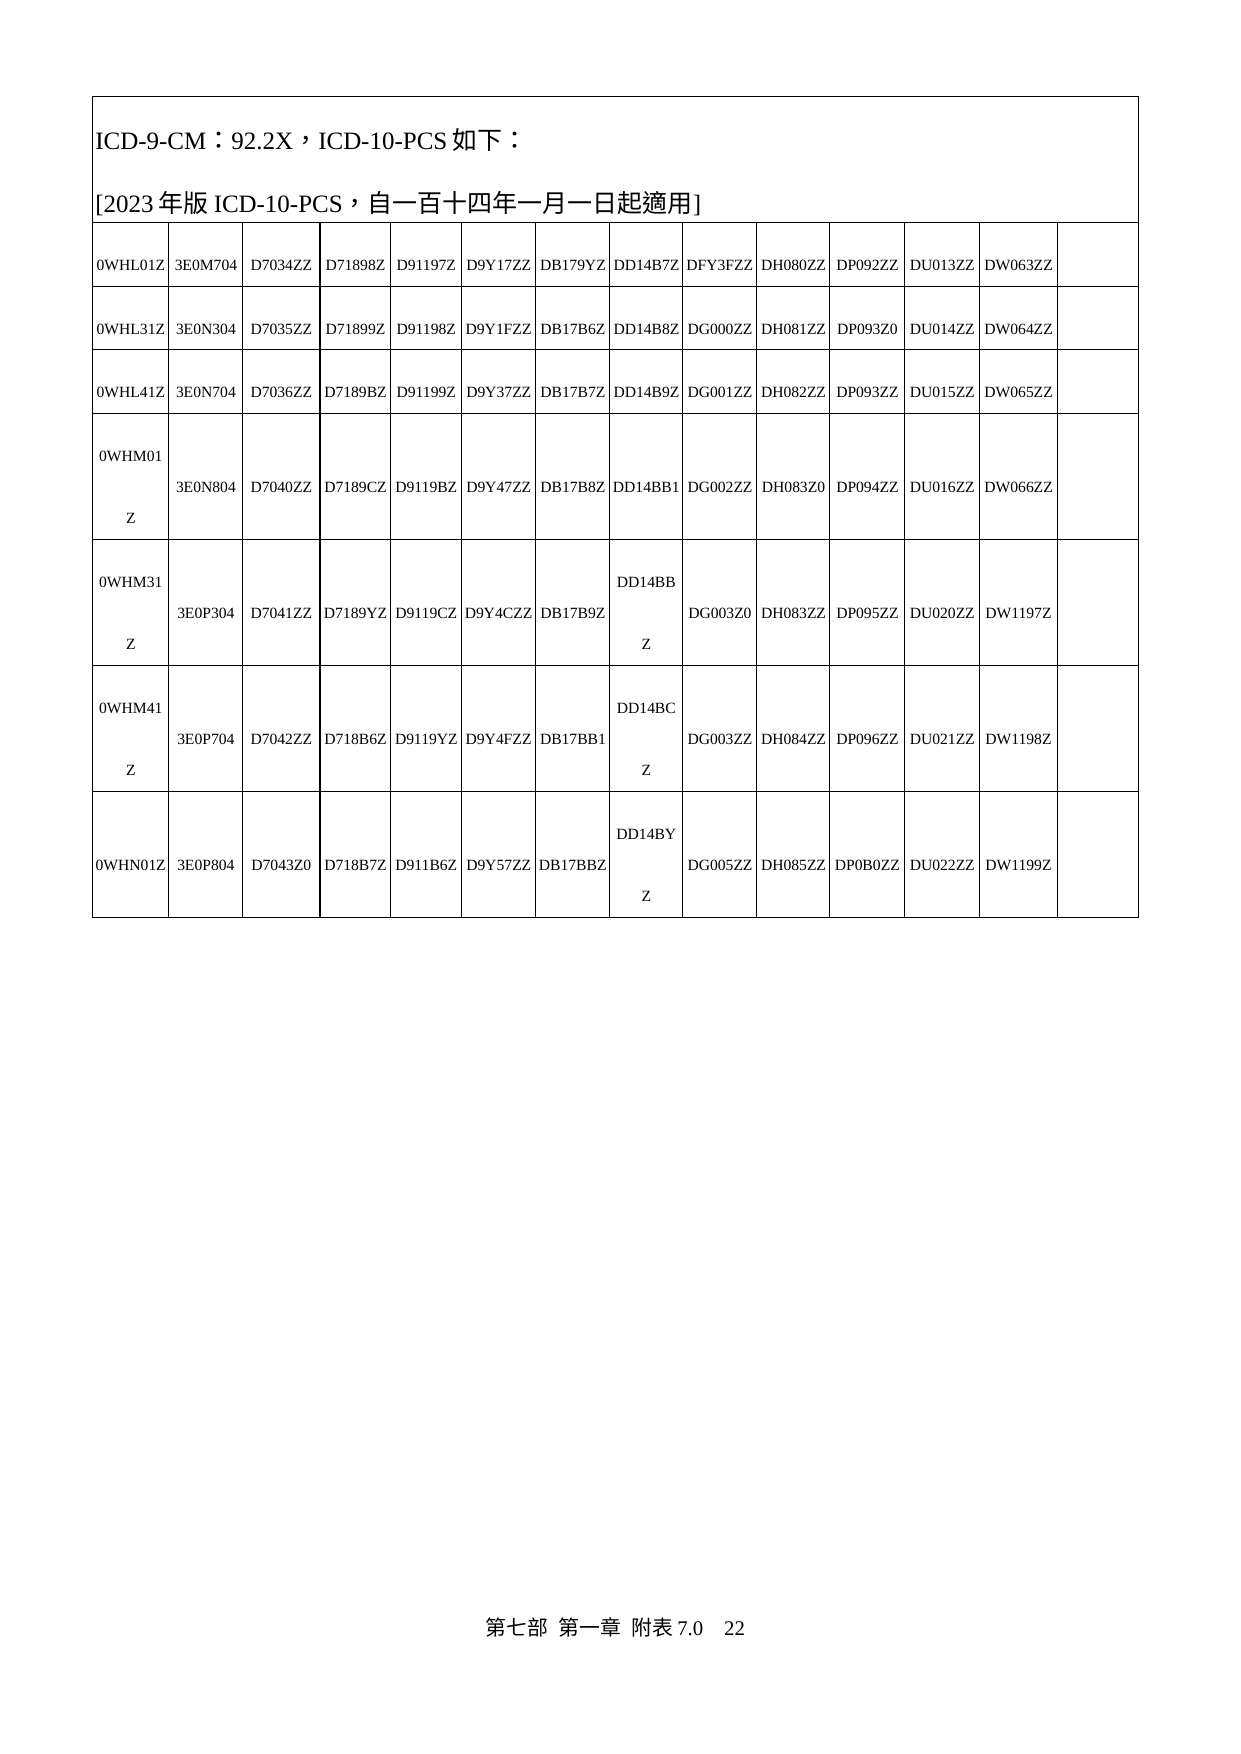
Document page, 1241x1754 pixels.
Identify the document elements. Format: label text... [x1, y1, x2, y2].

table_cell 3E0N804 [169, 414, 242, 539]
table_cell DP095ZZ [830, 540, 904, 665]
table_cell D71899Z [321, 287, 390, 349]
table_cell D7189BZ [321, 350, 390, 413]
table_cell DP092ZZ [830, 223, 904, 286]
table_cell [1058, 350, 1138, 413]
table_cell DU021ZZ [905, 666, 979, 791]
table_cell DH081ZZ [757, 287, 829, 349]
table_cell DB17BB1 [536, 666, 609, 791]
table_cell D71898Z [321, 223, 390, 286]
table_cell DB17BBZ [536, 792, 609, 917]
table_cell DU013ZZ [905, 223, 979, 286]
table_cell DD14B9Z [610, 350, 682, 413]
table_cell DG001ZZ [683, 350, 756, 413]
table_cell DD14B8Z [610, 287, 682, 349]
table_cell DU014ZZ [905, 287, 979, 349]
table_cell DD14B7Z [610, 223, 682, 286]
table_cell D9Y57ZZ [462, 792, 535, 917]
table_cell DB17B8Z [536, 414, 609, 539]
table_cell DU016ZZ [905, 414, 979, 539]
table_cell DW066ZZ [980, 414, 1057, 539]
table_cell DFY3FZZ [683, 223, 756, 286]
table_cell DP094ZZ [830, 414, 904, 539]
table_cell 0WHM01Z [93, 414, 168, 539]
table_cell DG003ZZ [683, 666, 756, 791]
table_cell DU020ZZ [905, 540, 979, 665]
table_header ICD-9-CM：92.2X，ICD-10-PCS如下： [2023年版ICD-10-PCS，自一百十四年一月一日起適用] [93, 97, 1057, 222]
table_cell DG000ZZ [683, 287, 756, 349]
table_cell D9119CZ [391, 540, 461, 665]
table_cell 0WHL01Z [93, 223, 168, 286]
table_cell D718B7Z [321, 792, 390, 917]
table_cell D7189YZ [321, 540, 390, 665]
table_cell D9119BZ [391, 414, 461, 539]
table_cell D9Y17ZZ [462, 223, 535, 286]
table_cell DB17B6Z [536, 287, 609, 349]
table_cell D7040ZZ [243, 414, 319, 539]
table_cell DP096ZZ [830, 666, 904, 791]
table_cell D9Y4CZZ [462, 540, 535, 665]
table_cell DU015ZZ [905, 350, 979, 413]
table_cell 3E0M704 [169, 223, 242, 286]
table_cell D9Y1FZZ [462, 287, 535, 349]
table_cell D91198Z [391, 287, 461, 349]
table_cell DD14BYZ [610, 792, 682, 917]
table_cell DH080ZZ [757, 223, 829, 286]
table_cell DG005ZZ [683, 792, 756, 917]
table_cell D9Y47ZZ [462, 414, 535, 539]
table_cell D9Y4FZZ [462, 666, 535, 791]
table_cell D91199Z [391, 350, 461, 413]
table_cell DH085ZZ [757, 792, 829, 917]
table_cell D7189CZ [321, 414, 390, 539]
table_cell DH082ZZ [757, 350, 829, 413]
table_cell DW1199Z [980, 792, 1057, 917]
table_cell DB17B7Z [536, 350, 609, 413]
table_cell [1058, 287, 1138, 349]
table_cell DG002ZZ [683, 414, 756, 539]
table_cell DW1198Z [980, 666, 1057, 791]
table_cell DD14BB1 [610, 414, 682, 539]
table_cell DB17B9Z [536, 540, 609, 665]
table_cell D91197Z [391, 223, 461, 286]
table_cell D7036ZZ [243, 350, 319, 413]
table_cell DP093Z0 [830, 287, 904, 349]
table_cell DD14BCZ [610, 666, 682, 791]
table_cell 3E0N704 [169, 350, 242, 413]
table_cell DP093ZZ [830, 350, 904, 413]
table_cell DG003Z0 [683, 540, 756, 665]
table_cell DU022ZZ [905, 792, 979, 917]
table_cell DD14BBZ [610, 540, 682, 665]
table_cell DW064ZZ [980, 287, 1057, 349]
table_cell 3E0P704 [169, 666, 242, 791]
table_cell DH083Z0 [757, 414, 829, 539]
table_cell 0WHL41Z [93, 350, 168, 413]
table_cell 0WHN01Z [93, 792, 168, 917]
table_cell D7042ZZ [243, 666, 319, 791]
table_cell D9Y37ZZ [462, 350, 535, 413]
table_cell [1058, 414, 1138, 539]
table_cell D9119YZ [391, 666, 461, 791]
table_cell [1058, 792, 1138, 917]
table_cell DW1197Z [980, 540, 1057, 665]
table_cell 3E0P804 [169, 792, 242, 917]
table_cell D7035ZZ [243, 287, 319, 349]
table_cell 0WHL31Z [93, 287, 168, 349]
table_cell D7041ZZ [243, 540, 319, 665]
table_cell 0WHM31Z [93, 540, 168, 665]
table_cell [1058, 540, 1138, 665]
table_cell DW063ZZ [980, 223, 1057, 286]
table_cell D911B6Z [391, 792, 461, 917]
table_cell DW065ZZ [980, 350, 1057, 413]
table_cell DH083ZZ [757, 540, 829, 665]
table_cell DP0B0ZZ [830, 792, 904, 917]
table_header [1057, 97, 1138, 222]
table_cell 3E0N304 [169, 287, 242, 349]
table_cell [1058, 666, 1138, 791]
table_cell 3E0P304 [169, 540, 242, 665]
table_cell D7034ZZ [243, 223, 319, 286]
table_cell D718B6Z [321, 666, 390, 791]
table_cell DH084ZZ [757, 666, 829, 791]
table_cell [1058, 223, 1138, 286]
table_cell DB179YZ [536, 223, 609, 286]
table_cell 0WHM41Z [93, 666, 168, 791]
table_cell D7043Z0 [243, 792, 319, 917]
